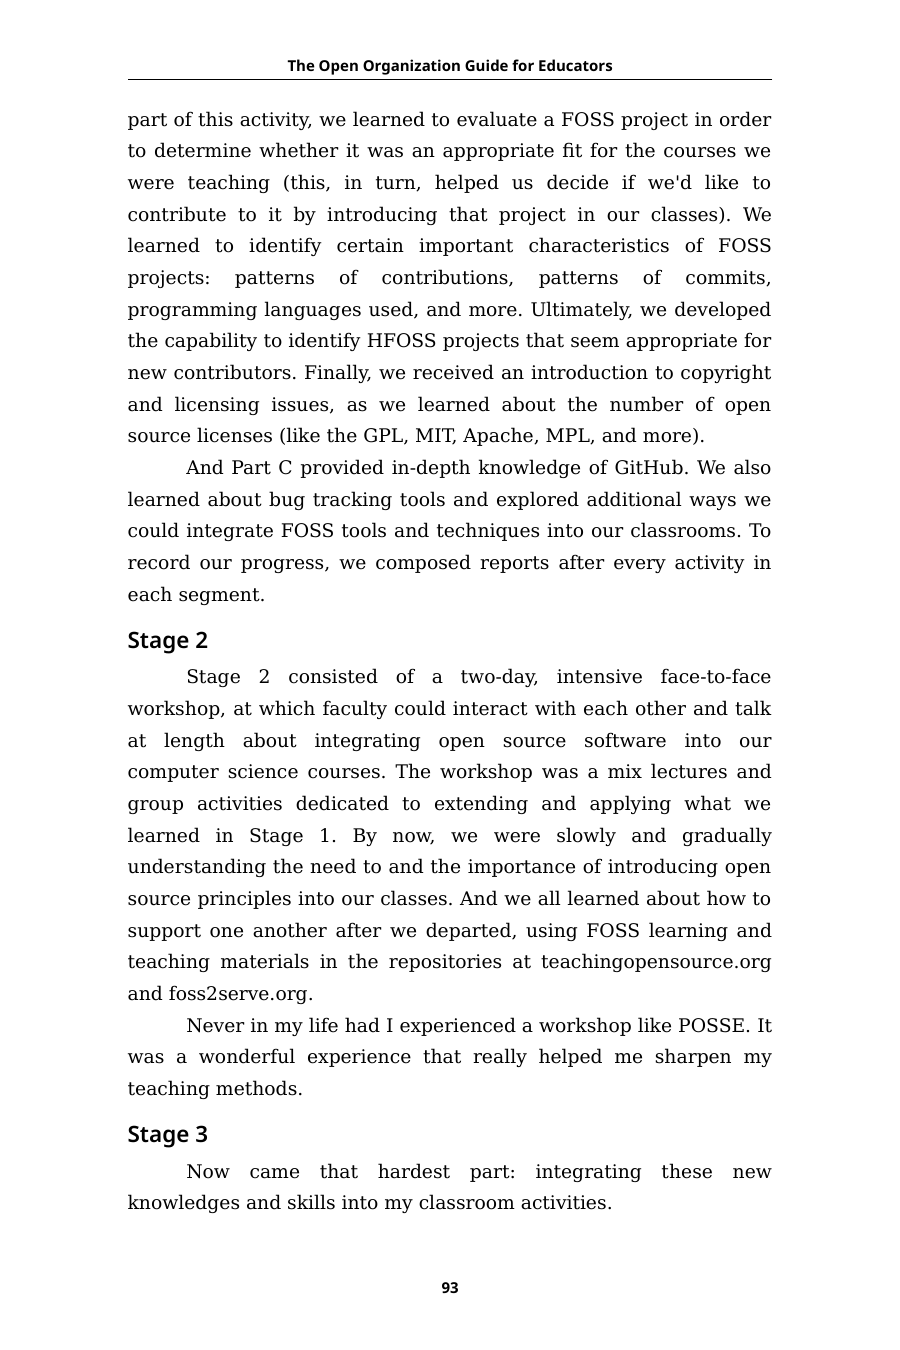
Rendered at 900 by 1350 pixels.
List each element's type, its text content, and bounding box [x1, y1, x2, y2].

text Never in my life had I experienced a workshop like POSSE. It was a wonderful experience that really helped me sharpen my teaching methods. [127, 1015, 772, 1100]
text And Part C provided in-depth knowledge of GitHub. We also learned about bug tracking tools and explored additional ways we could integrate FOSS tools and techniques into our classrooms. To record our progress, we composed reports after every activity in each segment. [127, 457, 772, 606]
subtitle Stage 2 [127, 628, 772, 654]
text Stage 2 consisted of a two-day, intensive face-to-face workshop, at which faculty could interact with each other and talk at length about integrating open source software into our computer science courses. The workshop was a mix lectures and group activities dedicated to extending and applying what we learned in Stage 1. By now, we were slowly and gradually understanding the need to and the importance of introducing open source principles into our classes. And we all learned about how to support one another after we departed, using FOSS learning and teaching materials in the repositories at teachingopensource.org and foss2serve.org. [127, 666, 772, 1005]
subtitle Stage 3 [127, 1122, 772, 1148]
text part of this activity, we learned to evaluate a FOSS project in order to determine whether it was an appropriate fit for the courses we were teaching (this, in turn, helped us decide if we'd like to contribute to it by introducing that project in our classes). We learned to identify certain important characteristics of FOSS projects: patterns of contributions, patterns of commits, programming languages used, and more. Ultimately, we developed the capability to identify HFOSS projects that seem appropriate for new contributors. Finally, we received an introduction to copyright and licensing issues, as we learned about the number of open source licenses (like the GPL, MIT, Apache, MPL, and more). [127, 109, 772, 447]
text Now came that hardest part: integrating these new knowledges and skills into my classroom activities. [127, 1161, 772, 1214]
